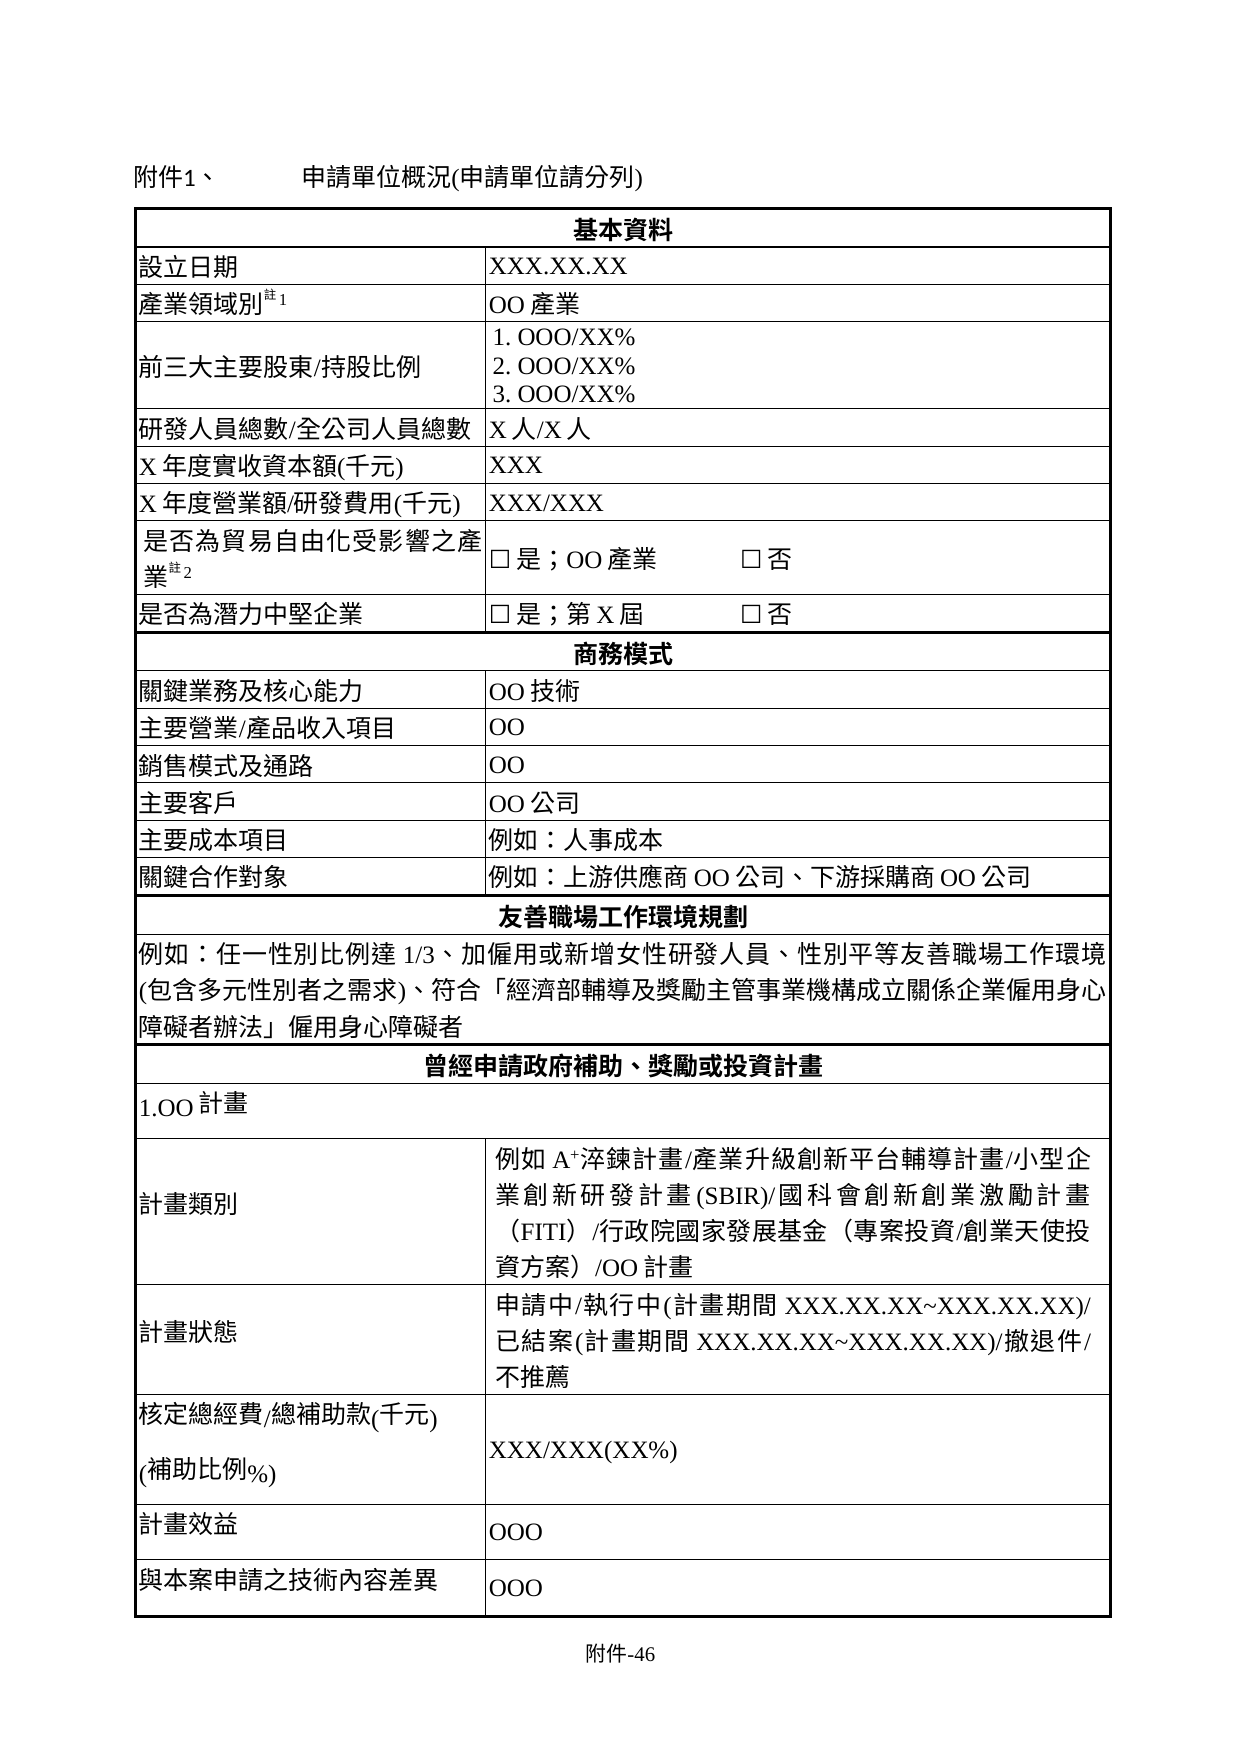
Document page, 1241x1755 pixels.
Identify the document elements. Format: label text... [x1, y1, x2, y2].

table_cell ☐ 是；第X屆 [486, 595, 737, 631]
table_cell 產業領域別註1 [137, 285, 485, 321]
table_cell OO技術 [486, 671, 1109, 708]
table_cell X年度營業額/研發費用(千元) [137, 484, 485, 520]
table_cell X人/X人 [486, 409, 1109, 446]
table_cell 計畫類別 [137, 1139, 485, 1284]
table_cell 例如：上游供應商OO公司、下游採購商OO公司 [486, 858, 1109, 894]
table_cell OO [486, 709, 1109, 745]
list 申請單位概況(申請單位請分列) [133, 153, 1107, 194]
table_cell 例如：任一性別比例達1/3、加僱用或新增女性研發人員、性別平等友善職場工作環境 (包含多元性別者之需求)、符合「經濟部輔導及獎勵主管事業機構成立關係企業僱用身心障礙者辦法」僱用身心障礙者 [137, 935, 1109, 1043]
table_cell OO公司 [486, 783, 1109, 819]
table_cell OO產業 [486, 285, 1109, 321]
table_cell OOO/XX% OOO/XX% OOO/XX% [486, 322, 1109, 408]
table_cell 例如A+淬鍊計畫/產業升級創新平台輔導計畫/小型企業創新研發計畫(SBIR)/國科會創新創業激勵計畫（FITI）/行政院國家發展基金（專案投資/創業天使投資方案）/OO計畫 [486, 1139, 1109, 1284]
table_cell OO [486, 746, 1109, 782]
table_cell 主要成本項目 [137, 821, 485, 857]
table_cell ☐ 是；OO產業 [486, 521, 737, 594]
table_cell OOO [486, 1560, 1109, 1614]
table_cell 關鍵合作對象 [137, 858, 485, 894]
table_cell ☐ 否 [737, 521, 1109, 594]
table_cell X年度實收資本額(千元) [137, 447, 485, 483]
table_cell 友善職場工作環境規劃 [137, 897, 1109, 933]
table_cell 計畫效益 [137, 1505, 485, 1559]
table_cell 商務模式 [137, 634, 1109, 670]
table_cell 申請中/執行中(計畫期間XXX.XX.XX~XXX.XX.XX)/已結案(計畫期間XXX.XX.XX~XXX.XX.XX)/撤退件/不推薦 [486, 1285, 1109, 1394]
table_cell 曾經申請政府補助、獎勵或投資計畫 [137, 1046, 1109, 1083]
table_cell 銷售模式及通路 [137, 746, 485, 782]
table_cell 研發人員總數/全公司人員總數 [137, 409, 485, 446]
table_cell XXX/XXX(XX%) [486, 1395, 1109, 1504]
table_cell 計畫狀態 [137, 1285, 485, 1394]
table_cell XXX [486, 447, 1109, 483]
table_cell 關鍵業務及核心能力 [137, 671, 485, 708]
table_cell 與本案申請之技術內容差異 [137, 1560, 485, 1614]
table_cell OOO [486, 1505, 1109, 1559]
table_cell XXX.XX.XX [486, 248, 1109, 284]
table_cell 是否為潛力中堅企業 [137, 595, 485, 631]
table_header 基本資料 [137, 210, 1109, 246]
table_cell 是否為貿易自由化受影響之產業註2 [137, 521, 485, 594]
table_cell 核定總經費/總補助款(千元) (補助比例%) [137, 1395, 485, 1504]
table_cell 前三大主要股東/持股比例 [137, 322, 485, 408]
table_cell XXX/XXX [486, 484, 1109, 520]
table_cell 主要營業/產品收入項目 [137, 709, 485, 745]
table_cell 1.OO計畫 [137, 1084, 1109, 1138]
table_cell ☐ 否 [737, 595, 1109, 631]
table_cell 例如：人事成本 [486, 821, 1109, 857]
table_cell 主要客戶 [137, 783, 485, 819]
table_cell 設立日期 [137, 248, 485, 284]
